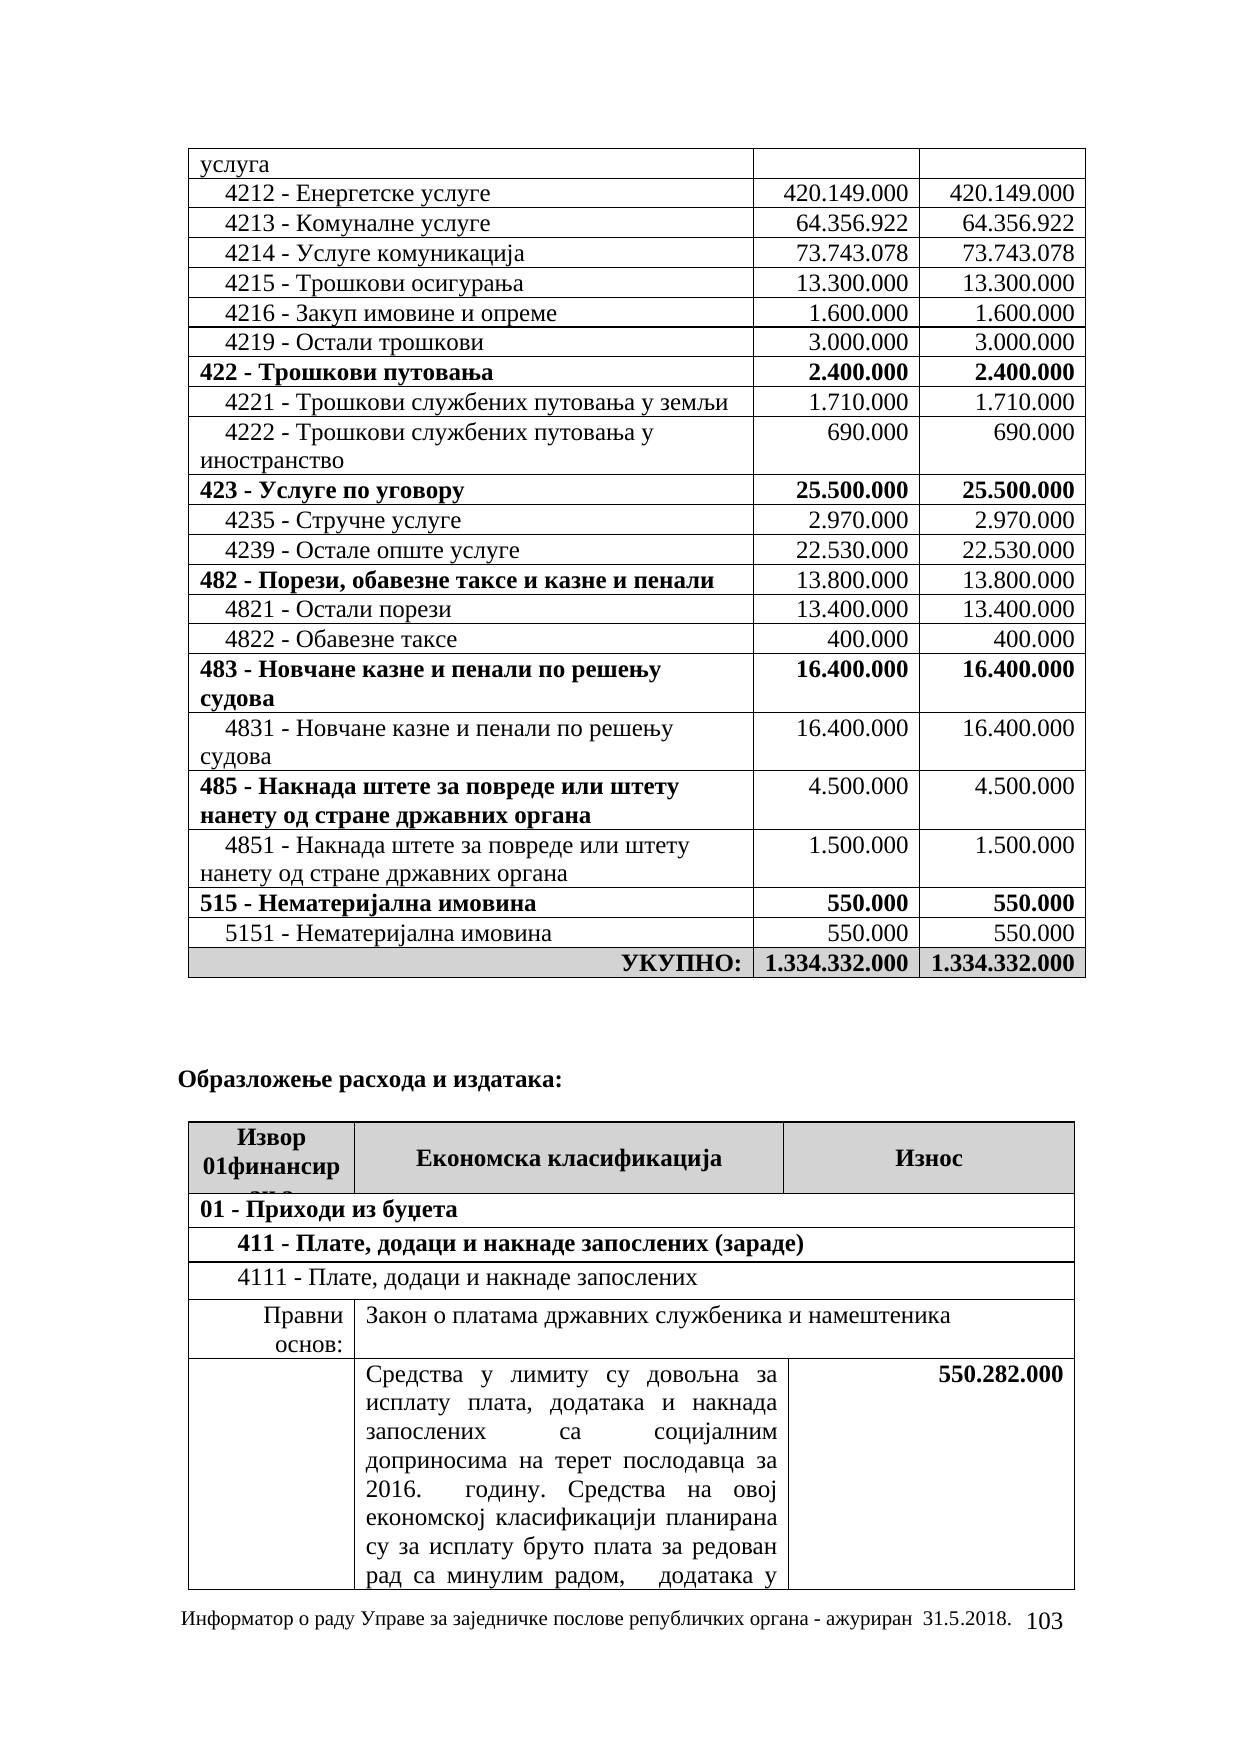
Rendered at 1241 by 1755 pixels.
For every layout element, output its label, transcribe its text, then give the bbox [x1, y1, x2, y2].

table_cell Правни основ: [189, 1300, 354, 1358]
table_cell 2.970.000 [754, 505, 919, 534]
table_cell 4.500.000 [754, 771, 919, 829]
table_cell 01 - Приходи из буџета [189, 1194, 1074, 1227]
table_cell 400.000 [920, 624, 1085, 653]
table_cell 485 - Накнада штете за повреде или штету нанету од стране државних органа [189, 771, 753, 829]
table_cell 25.500.000 [920, 475, 1085, 504]
table_cell 13.300.000 [754, 268, 919, 297]
table_cell 13.800.000 [920, 565, 1085, 593]
table_cell 1.334.332.000 [920, 948, 1085, 977]
table_cell 515 - Нематеријална имовина [189, 888, 753, 917]
table_cell 4.500.000 [920, 771, 1085, 829]
table_cell 13.300.000 [920, 268, 1085, 297]
table_cell 3.000.000 [754, 328, 919, 356]
table_cell 550.000 [920, 888, 1085, 917]
table_cell 550.000 [754, 918, 919, 947]
table_cell 13.400.000 [920, 595, 1085, 623]
table_cell 1.500.000 [920, 830, 1085, 887]
table_cell 73.743.078 [754, 238, 919, 267]
table_cell 1.600.000 [920, 298, 1085, 326]
table_cell 2.400.000 [920, 357, 1085, 386]
table_cell 16.400.000 [920, 713, 1085, 770]
table_cell 4215 - Трошкови осигурања [189, 268, 753, 297]
table_cell 1.710.000 [920, 387, 1085, 416]
table_cell 4821 - Остали порези [189, 595, 753, 623]
table_cell 1.500.000 [754, 830, 919, 887]
table_cell 4212 - Енергетске услуге [189, 179, 753, 207]
table_cell 400.000 [754, 624, 919, 653]
table_cell 423 - Услуге по уговору [189, 475, 753, 504]
table_cell 4111 - Плате, додаци и накнаде запослених [189, 1263, 1074, 1299]
table_cell 690.000 [754, 417, 919, 474]
table_cell [920, 149, 1085, 177]
text Образложење расхода и издатака: [177, 1064, 1063, 1093]
table_cell 550.282.000 [789, 1359, 1074, 1589]
table_cell 22.530.000 [920, 535, 1085, 564]
table_cell 411 - Плате, додаци и накнаде запослених (зараде) [189, 1228, 1074, 1261]
table_cell 482 - Порези, обавезне таксе и казне и пенали [189, 565, 753, 593]
table_cell Средства у лимиту су довољна за исплату плата, додатака и накнада запослених са социјалним доприносима на терет послодавца за 2016. годину. Средства на овој економској класификацији планирана су за исплату бруто плата за редован рад са минулим радом, додатака у [355, 1359, 788, 1589]
table_cell 4851 - Накнада штете за повреде или штету нанету од стране државних органа [189, 830, 753, 887]
table_cell 13.400.000 [754, 595, 919, 623]
table_cell 422 - Трошкови путовања [189, 357, 753, 386]
table_header Извор 01финансирања [189, 1123, 354, 1193]
table_cell 25.500.000 [754, 475, 919, 504]
table_cell 16.400.000 [754, 654, 919, 712]
table_cell 13.800.000 [754, 565, 919, 593]
table_cell 73.743.078 [920, 238, 1085, 267]
table_cell 4216 - Закуп имовине и опреме [189, 298, 753, 326]
table_cell 64.356.922 [754, 208, 919, 237]
table_cell услуга [189, 149, 753, 177]
table_cell 3.000.000 [920, 328, 1085, 356]
table_header Економска класификација [355, 1123, 783, 1193]
table_cell 550.000 [920, 918, 1085, 947]
table_header Износ [784, 1123, 1074, 1193]
table_cell 550.000 [754, 888, 919, 917]
table_cell [754, 149, 919, 177]
table_cell 5151 - Нематеријална имовина [189, 918, 753, 947]
table_cell 4235 - Стручне услуге [189, 505, 753, 534]
table_cell 4213 - Комуналне услуге [189, 208, 753, 237]
table_cell 4831 - Новчане казне и пенали по решењу судова [189, 713, 753, 770]
table_cell 420.149.000 [754, 179, 919, 207]
table_cell 16.400.000 [920, 654, 1085, 712]
table_cell 2.970.000 [920, 505, 1085, 534]
table_cell 690.000 [920, 417, 1085, 474]
table_cell 4221 - Трошкови службених путовања у земљи [189, 387, 753, 416]
table_cell 4222 - Трошкови службених путовања у иностранство [189, 417, 753, 474]
table_cell 22.530.000 [754, 535, 919, 564]
table_cell 16.400.000 [754, 713, 919, 770]
table_cell 2.400.000 [754, 357, 919, 386]
table_cell 4219 - Остали трошкови [189, 328, 753, 356]
table_cell 420.149.000 [920, 179, 1085, 207]
table_cell УКУПНО: [189, 948, 753, 977]
table_cell 1.334.332.000 [754, 948, 919, 977]
table_cell 4239 - Остале опште услуге [189, 535, 753, 564]
table_cell Закон о платама државних службеника и намештеника [355, 1300, 1074, 1358]
table_cell [189, 1359, 354, 1589]
table_cell 4214 - Услуге комуникација [189, 238, 753, 267]
table_cell 483 - Новчане казне и пенали по решењу судова [189, 654, 753, 712]
table_cell 1.710.000 [754, 387, 919, 416]
table_cell 64.356.922 [920, 208, 1085, 237]
table_cell 1.600.000 [754, 298, 919, 326]
table_cell 4822 - Обавезне таксе [189, 624, 753, 653]
